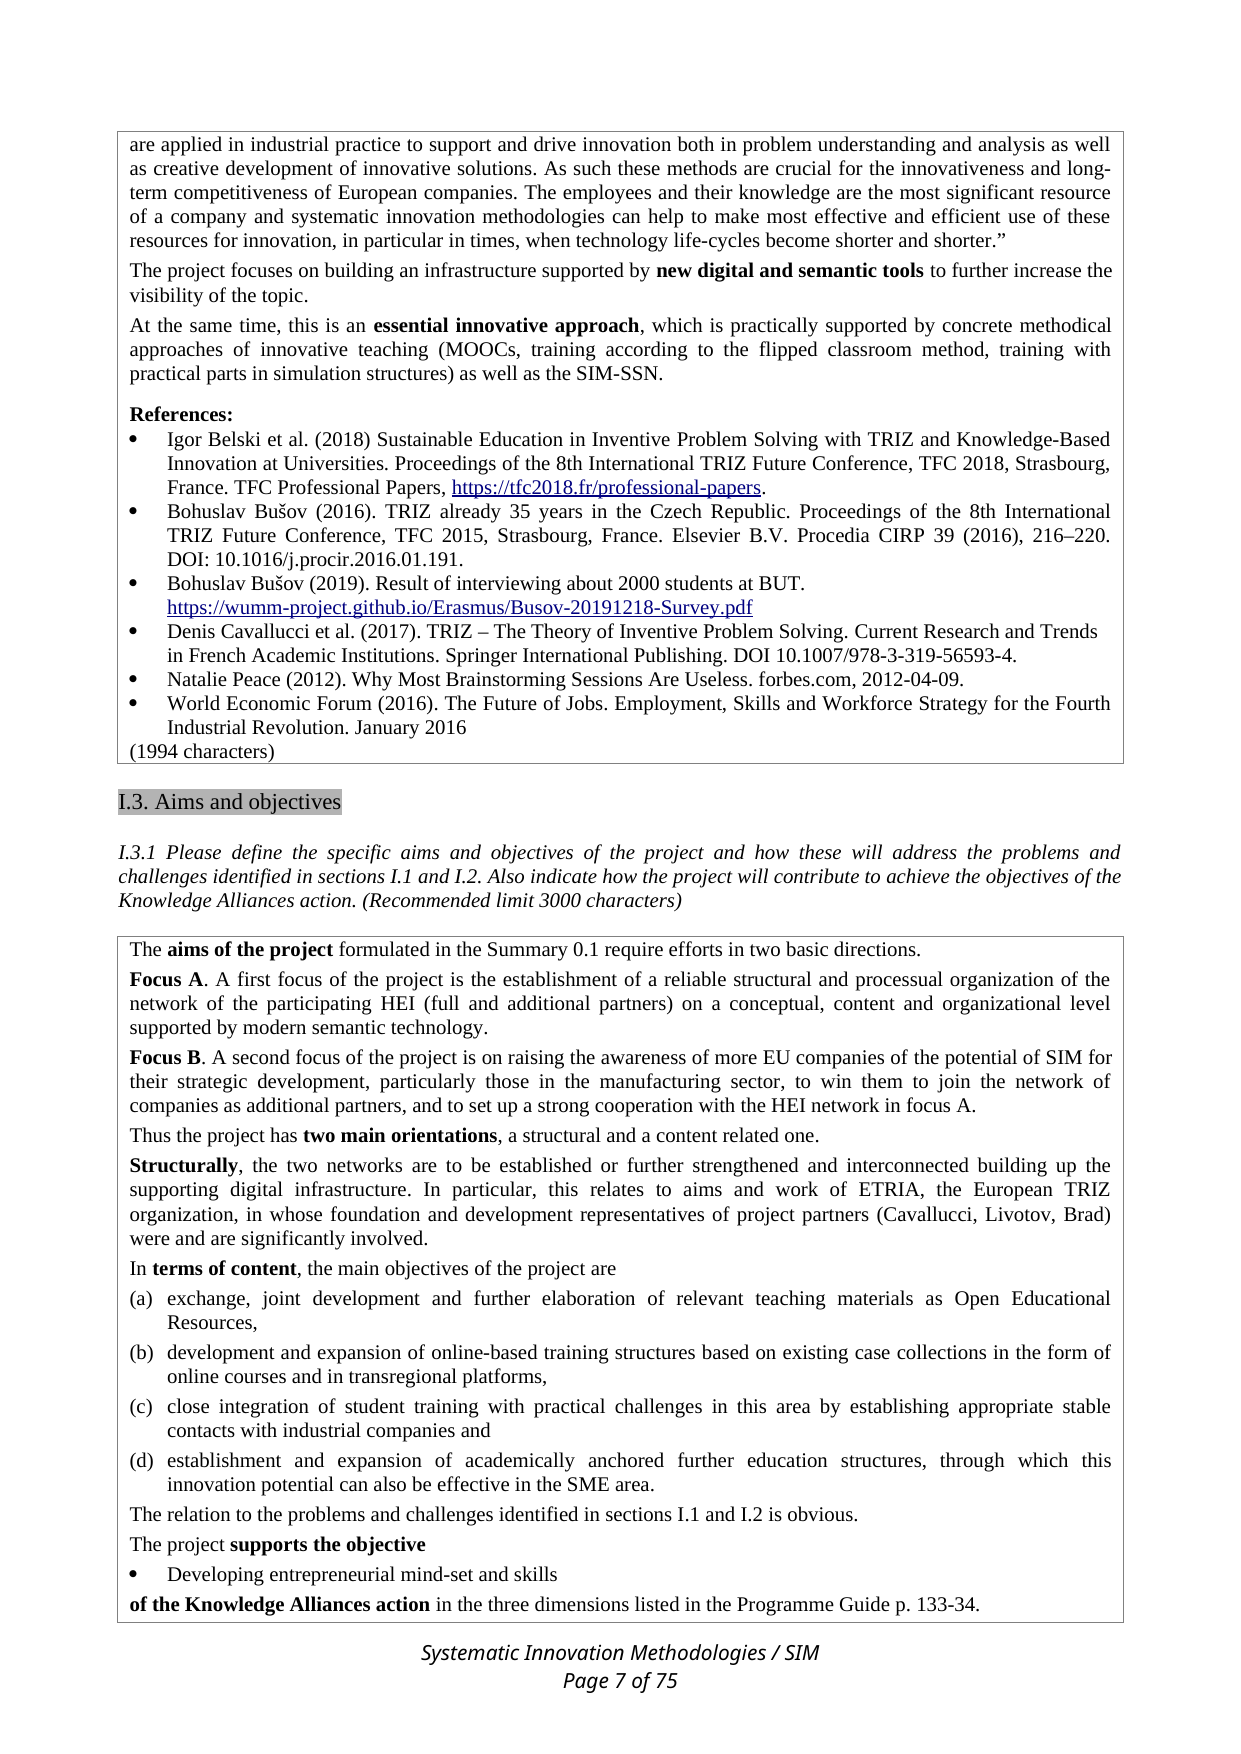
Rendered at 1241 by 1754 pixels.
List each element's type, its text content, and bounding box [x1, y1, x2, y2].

table_header are applied in industrial practice to support and drive innovation both in problem understanding and analysis as well as creative development of innovative solutions. As such these methods are crucial for the innovativeness and long-term competitiveness of European companies. The employees and their knowledge are the most significant resource of a company and systematic innovation methodologies can help to make most effective and efficient use of these resources for innovation, in particular in times, when technology life-cycles become shorter and shorter.” The project focuses on building an infrastructure supported by new digital and semantic tools to further increase the visibility of the topic. At the same time, this is an essential innovative approach, which is practically supported by concrete methodical approaches of innovative teaching (MOOCs, training according to the flipped classroom method, training with practical parts in simulation structures) as well as the SIM-SSN. References: Igor Belski et al. (2018) Sustainable Education in Inventive Problem Solving with TRIZ and Knowledge-Based Innovation at Universities. Proceedings of the 8th International TRIZ Future Conference, TFC 2018, Strasbourg, France. TFC Professional Papers, https://tfc2018.fr/professional-papers. Bohuslav Bušov (2016). TRIZ already 35 years in the Czech Republic. Proceedings of the 8th International TRIZ Future Conference, TFC 2015, Strasbourg, France. Elsevier B.V. Procedia CIRP 39 (2016), 216–220. DOI: 10.1016/j.procir.2016.01.191. Bohuslav Bušov (2019). Result of interviewing about 2000 students at BUT. https://wumm-project.github.io/Erasmus/Busov-20191218-Survey.pdf Denis Cavallucci et al. (2017). TRIZ – The Theory of Inventive Problem Solving. Current Research and Trends in French Academic Institutions. Springer International Publishing. DOI 10.1007/978-3-319-56593-4. Natalie Peace (2012). Why Most Brainstorming Sessions Are Useless. forbes.com, 2012-04-09. World Economic Forum (2016). The Future of Jobs. Employment, Skills and Workforce Strategy for the Fourth Industrial Revolution. January 2016 (1994 characters) [118, 132, 1123, 763]
text I.3. Aims and objectives [118, 788, 1122, 815]
table_header The aims of the project formulated in the Summary 0.1 require efforts in two basic directions. Focus A. A first focus of the project is the establishment of a reliable structural and processual organization of the network of the participating HEI (full and additional partners) on a conceptual, content and organizational level supported by modern semantic technology. Focus B. A second focus of the project is on raising the awareness of more EU companies of the potential of SIM for their strategic development, particularly those in the manufacturing sector, to win them to join the network of companies as additional partners, and to set up a strong cooperation with the HEI network in focus A. Thus the project has two main orientations, a structural and a content related one. Structurally, the two networks are to be established or further strengthened and interconnected building up the supporting digital infrastructure. In particular, this relates to aims and work of ETRIA, the European TRIZ organization, in whose foundation and development representatives of project partners (Cavallucci, Livotov, Brad) were and are significantly involved. In terms of content, the main objectives of the project are exchange, joint development and further elaboration of relevant teaching materials as Open Educational Resources, development and expansion of online-based training structures based on existing case collections in the form of online courses and in transregional platforms, close integration of student training with practical challenges in this area by establishing appropriate stable contacts with industrial companies and establishment and expansion of academically anchored further education structures, through which this innovation potential can also be effective in the SME area. The relation to the problems and challenges identified in sections I.1 and I.2 is obvious. The project supports the objective Developing entrepreneurial mind-set and skills of the Knowledge Alliances action in the three dimensions listed in the Programme Guide p. 133-34. [118, 937, 1123, 1622]
text I.3.1 Please define the specific aims and objectives of the project and how these will address the problems and challenges identified in sections I.1 and I.2. Also indicate how the project will contribute to achieve the objectives of the Knowledge Alliances action. (Recommended limit 3000 characters) [118, 840, 1122, 912]
